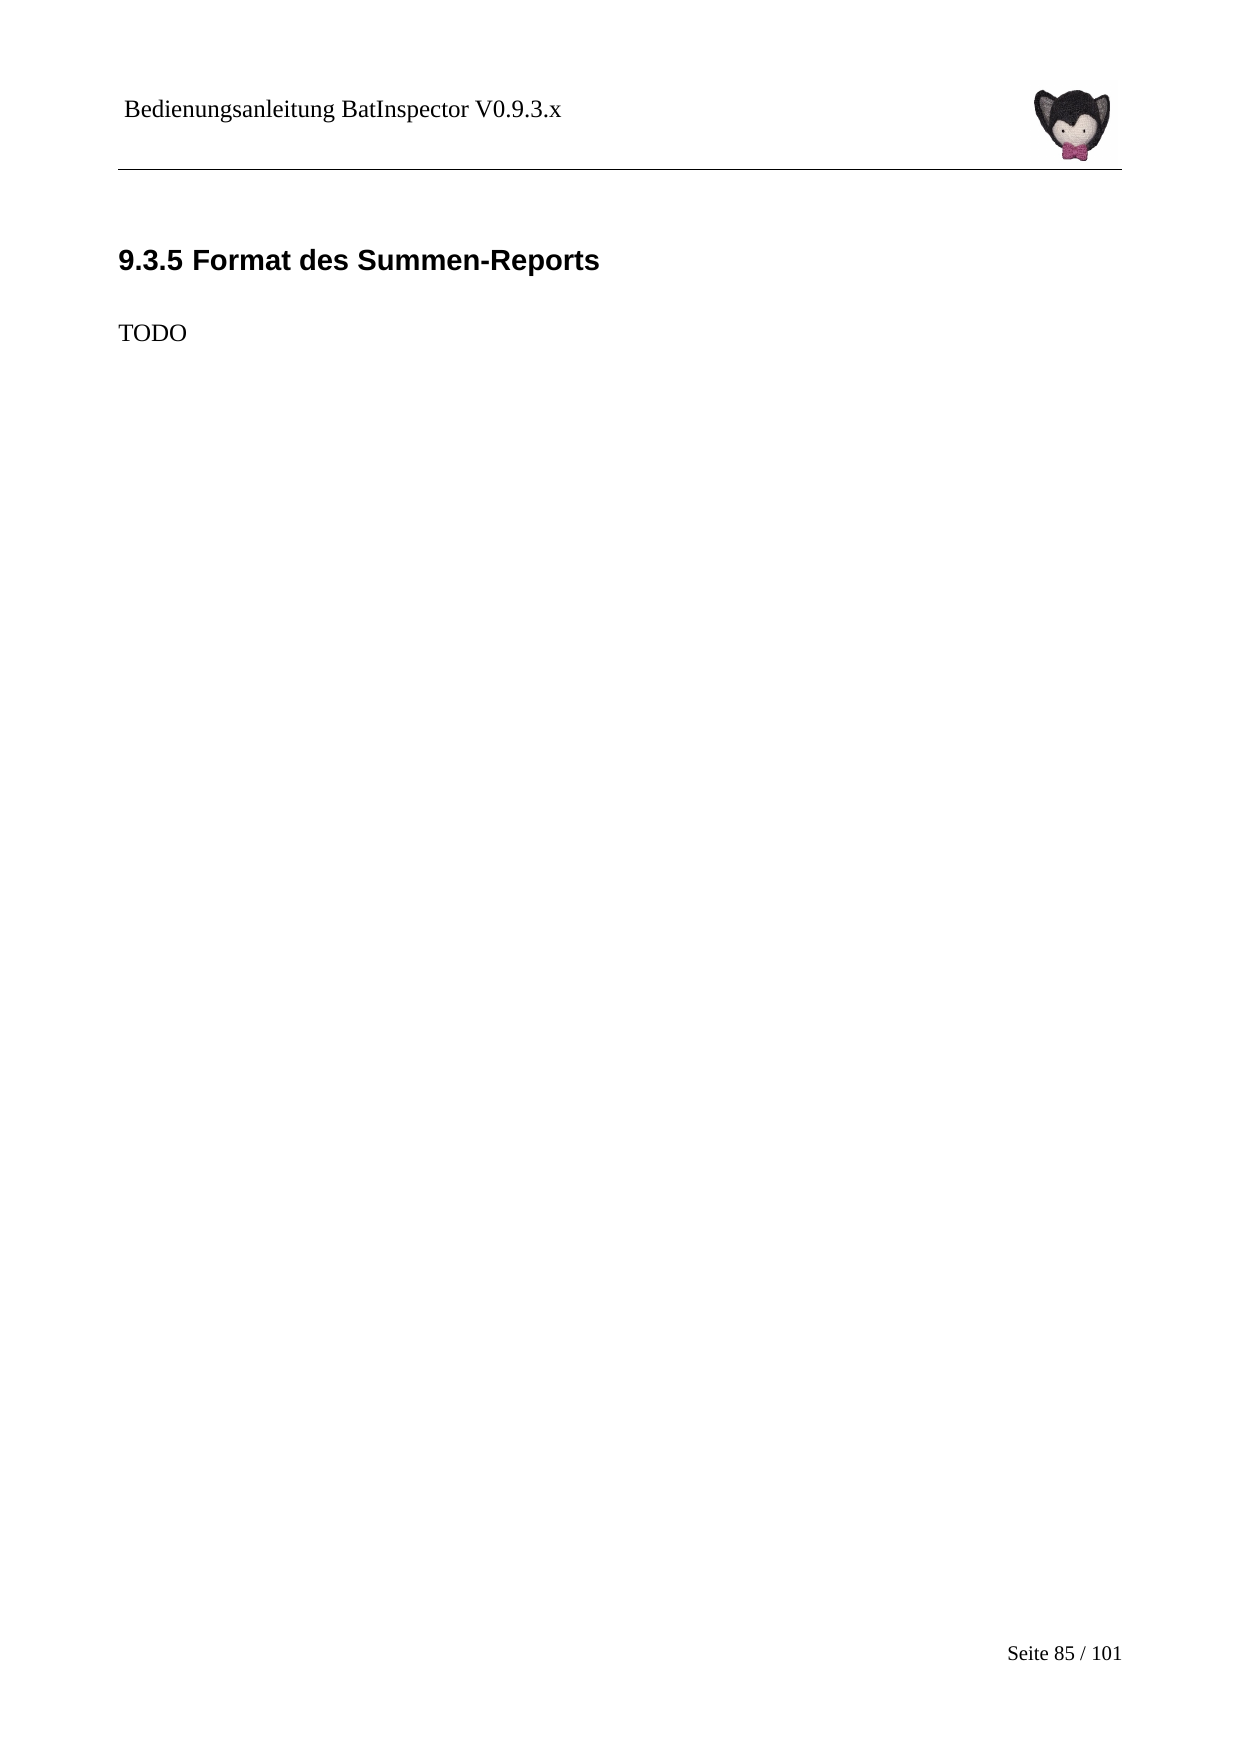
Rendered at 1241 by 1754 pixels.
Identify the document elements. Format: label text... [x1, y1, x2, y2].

picture [1030, 80, 1119, 169]
subtitle Format des Summen-Reports [118, 243, 1122, 276]
text TODO [118, 318, 1122, 346]
